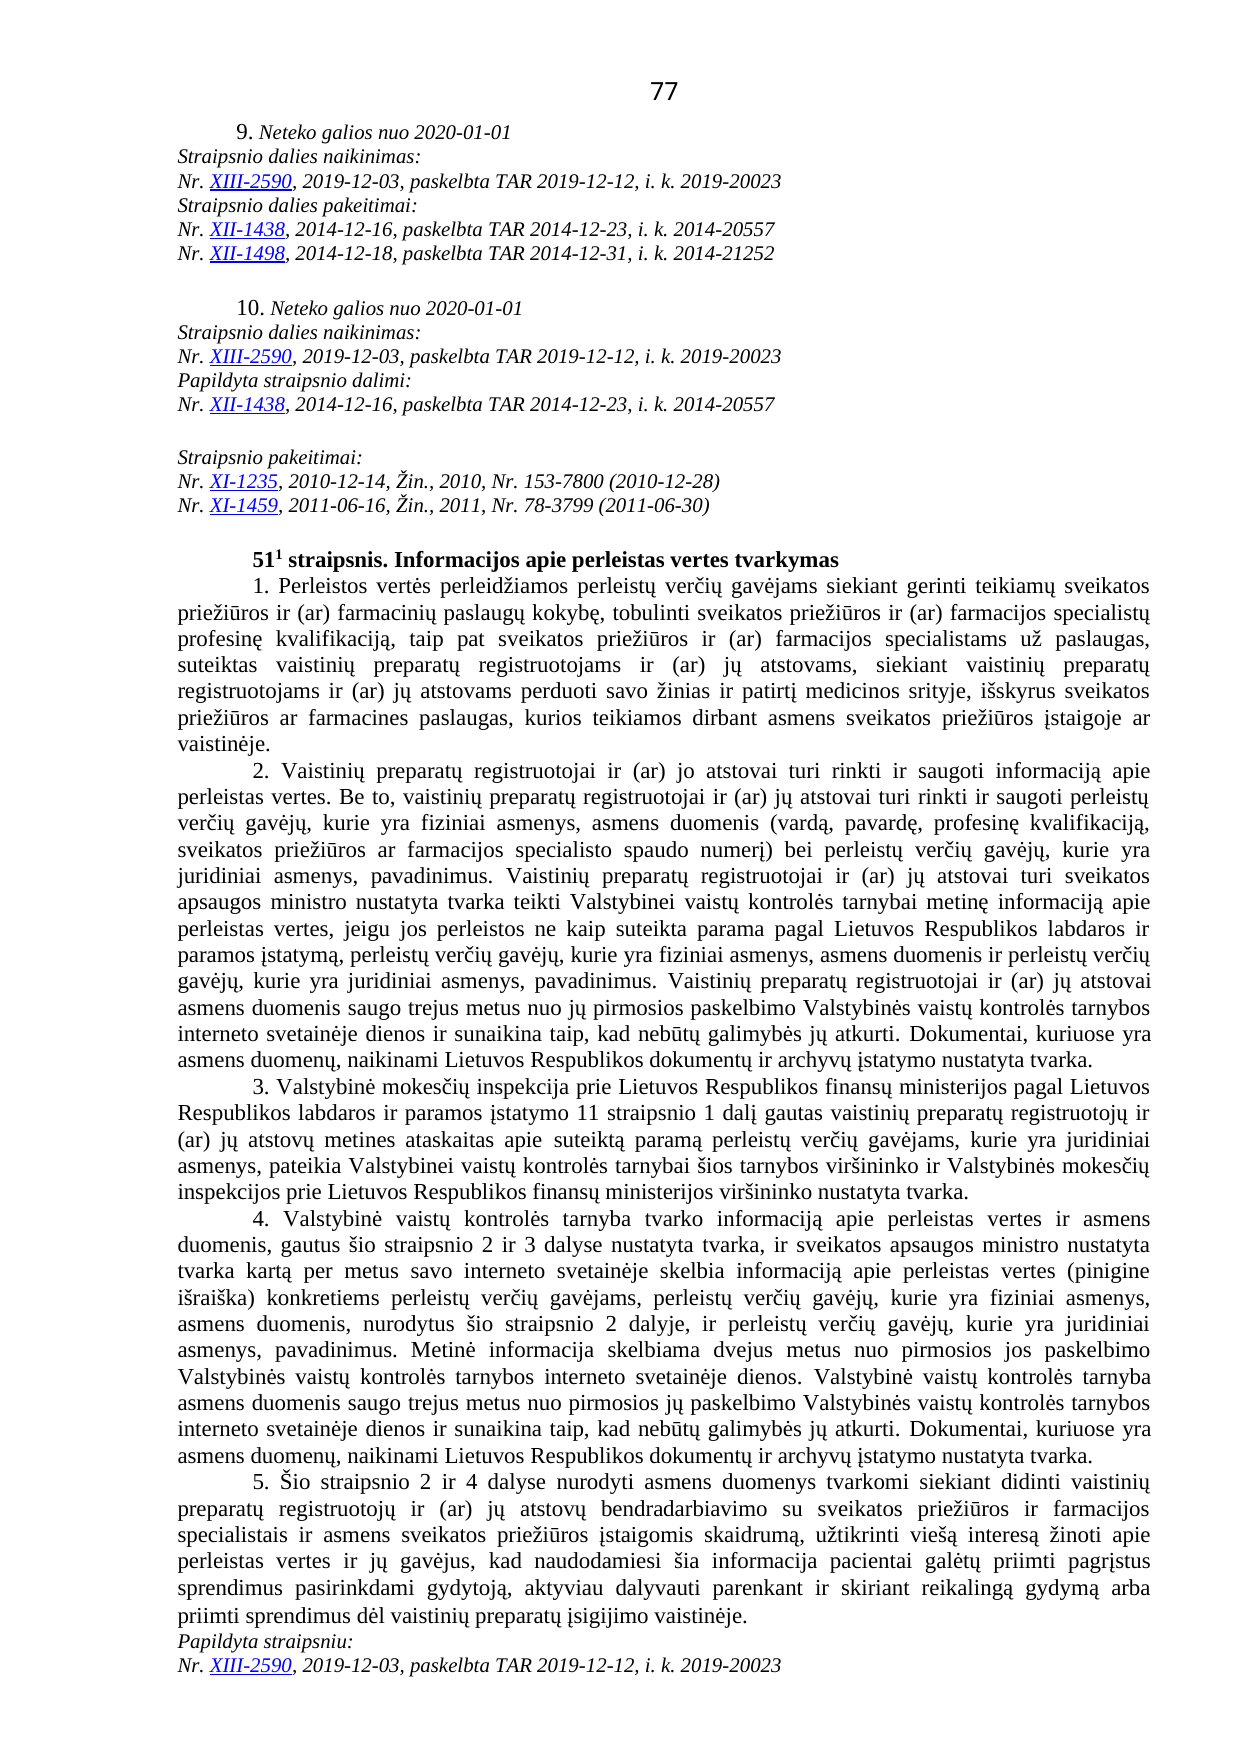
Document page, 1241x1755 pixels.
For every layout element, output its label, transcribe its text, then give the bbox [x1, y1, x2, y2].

text Nr. XIII-2590, 2019-12-03, paskelbta TAR 2019-12-12, i. k. 2019-20023 [177, 168, 1152, 193]
text 511 straipsnis. Informacijos apie perleistas vertes tvarkymas [177, 546, 1152, 572]
text Nr. XII-1438, 2014-12-16, paskelbta TAR 2014-12-23, i. k. 2014-20557 [177, 392, 1152, 416]
text 5. Šio straipsnio 2 ir 4 dalyse nurodyti asmens duomenys tvarkomi siekiant didinti vaistinių preparatų registruotojų ir (ar) jų atstovų bendradarbiavimo su sveikatos priežiūros ir farmacijos specialistais ir asmens sveikatos priežiūros įstaigomis skaidrumą, užtikrinti viešą interesą žinoti apie perleistas vertes ir jų gavėjus, kad naudodamiesi šia informacija pacientai galėtų priimti pagrįstus sprendimus pasirinkdami gydytoją, aktyviau dalyvauti parenkant ir skiriant reikalingą gydymą arba priimti sprendimus dėl vaistinių preparatų įsigijimo vaistinėje. [177, 1468, 1152, 1629]
text 10. Neteko galios nuo 2020-01-01 [177, 293, 1152, 320]
text Straipsnio dalies pakeitimai: [177, 193, 1152, 217]
text Straipsnio dalies naikinimas: [177, 144, 1152, 168]
text 1. Perleistos vertės perleidžiamos perleistų verčių gavėjams siekiant gerinti teikiamų sveikatos priežiūros ir (ar) farmacinių paslaugų kokybę, tobulinti sveikatos priežiūros ir (ar) farmacijos specialistų profesinę kvalifikaciją, taip pat sveikatos priežiūros ir (ar) farmacijos specialistams už paslaugas, suteiktas vaistinių preparatų registruotojams ir (ar) jų atstovams, siekiant vaistinių preparatų registruotojams ir (ar) jų atstovams perduoti savo žinias ir patirtį medicinos srityje, išskyrus sveikatos priežiūros ar farmacines paslaugas, kurios teikiamos dirbant asmens sveikatos priežiūros įstaigoje ar vaistinėje. [177, 572, 1152, 757]
text Papildyta straipsnio dalimi: [177, 368, 1152, 392]
text Papildyta straipsniu: [177, 1629, 1152, 1653]
text Nr. XII-1438, 2014-12-16, paskelbta TAR 2014-12-23, i. k. 2014-20557 [177, 217, 1152, 241]
text Nr. XIII-2590, 2019-12-03, paskelbta TAR 2019-12-12, i. k. 2019-20023 [177, 344, 1152, 368]
text Straipsnio dalies naikinimas: [177, 320, 1152, 344]
text Nr. XIII-2590, 2019-12-03, paskelbta TAR 2019-12-12, i. k. 2019-20023 [177, 1653, 1152, 1677]
text 9. Neteko galios nuo 2020-01-01 [177, 118, 1152, 144]
text Nr. XI-1459, 2011-06-16, Žin., 2011, Nr. 78-3799 (2011-06-30) [177, 493, 1152, 517]
text 3. Valstybinė mokesčių inspekcija prie Lietuvos Respublikos finansų ministerijos pagal Lietuvos Respublikos labdaros ir paramos įstatymo 11 straipsnio 1 dalį gautas vaistinių preparatų registruotojų ir (ar) jų atstovų metines ataskaitas apie suteiktą paramą perleistų verčių gavėjams, kurie yra juridiniai asmenys, pateikia Valstybinei vaistų kontrolės tarnybai šios tarnybos viršininko ir Valstybinės mokesčių inspekcijos prie Lietuvos Respublikos finansų ministerijos viršininko nustatyta tvarka. [177, 1073, 1152, 1205]
text Nr. XII-1498, 2014-12-18, paskelbta TAR 2014-12-31, i. k. 2014-21252 [177, 241, 1152, 265]
text Nr. XI-1235, 2010-12-14, Žin., 2010, Nr. 153-7800 (2010-12-28) [177, 469, 1152, 493]
text 2. Vaistinių preparatų registruotojai ir (ar) jo atstovai turi rinkti ir saugoti informaciją apie perleistas vertes. Be to, vaistinių preparatų registruotojai ir (ar) jų atstovai turi rinkti ir saugoti perleistų verčių gavėjų, kurie yra fiziniai asmenys, asmens duomenis (vardą, pavardę, profesinę kvalifikaciją, sveikatos priežiūros ar farmacijos specialisto spaudo numerį) bei perleistų verčių gavėjų, kurie yra juridiniai asmenys, pavadinimus. Vaistinių preparatų registruotojai ir (ar) jų atstovai turi sveikatos apsaugos ministro nustatyta tvarka teikti Valstybinei vaistų kontrolės tarnybai metinę informaciją apie perleistas vertes, jeigu jos perleistos ne kaip suteikta parama pagal Lietuvos Respublikos labdaros ir paramos įstatymą, perleistų verčių gavėjų, kurie yra fiziniai asmenys, asmens duomenis ir perleistų verčių gavėjų, kurie yra juridiniai asmenys, pavadinimus. Vaistinių preparatų registruotojai ir (ar) jų atstovai asmens duomenis saugo trejus metus nuo jų pirmosios paskelbimo Valstybinės vaistų kontrolės tarnybos interneto svetainėje dienos ir sunaikina taip, kad nebūtų galimybės jų atkurti. Dokumentai, kuriuose yra asmens duomenų, naikinami Lietuvos Respublikos dokumentų ir archyvų įstatymo nustatyta tvarka. [177, 757, 1152, 1073]
text 4. Valstybinė vaistų kontrolės tarnyba tvarko informaciją apie perleistas vertes ir asmens duomenis, gautus šio straipsnio 2 ir 3 dalyse nustatyta tvarka, ir sveikatos apsaugos ministro nustatyta tvarka kartą per metus savo interneto svetainėje skelbia informaciją apie perleistas vertes (pinigine išraiška) konkretiems perleistų verčių gavėjams, perleistų verčių gavėjų, kurie yra fiziniai asmenys, asmens duomenis, nurodytus šio straipsnio 2 dalyje, ir perleistų verčių gavėjų, kurie yra juridiniai asmenys, pavadinimus. Metinė informacija skelbiama dvejus metus nuo pirmosios jos paskelbimo Valstybinės vaistų kontrolės tarnybos interneto svetainėje dienos. Valstybinė vaistų kontrolės tarnyba asmens duomenis saugo trejus metus nuo pirmosios jų paskelbimo Valstybinės vaistų kontrolės tarnybos interneto svetainėje dienos ir sunaikina taip, kad nebūtų galimybės jų atkurti. Dokumentai, kuriuose yra asmens duomenų, naikinami Lietuvos Respublikos dokumentų ir archyvų įstatymo nustatyta tvarka. [177, 1205, 1152, 1468]
text Straipsnio pakeitimai: [177, 445, 1152, 469]
